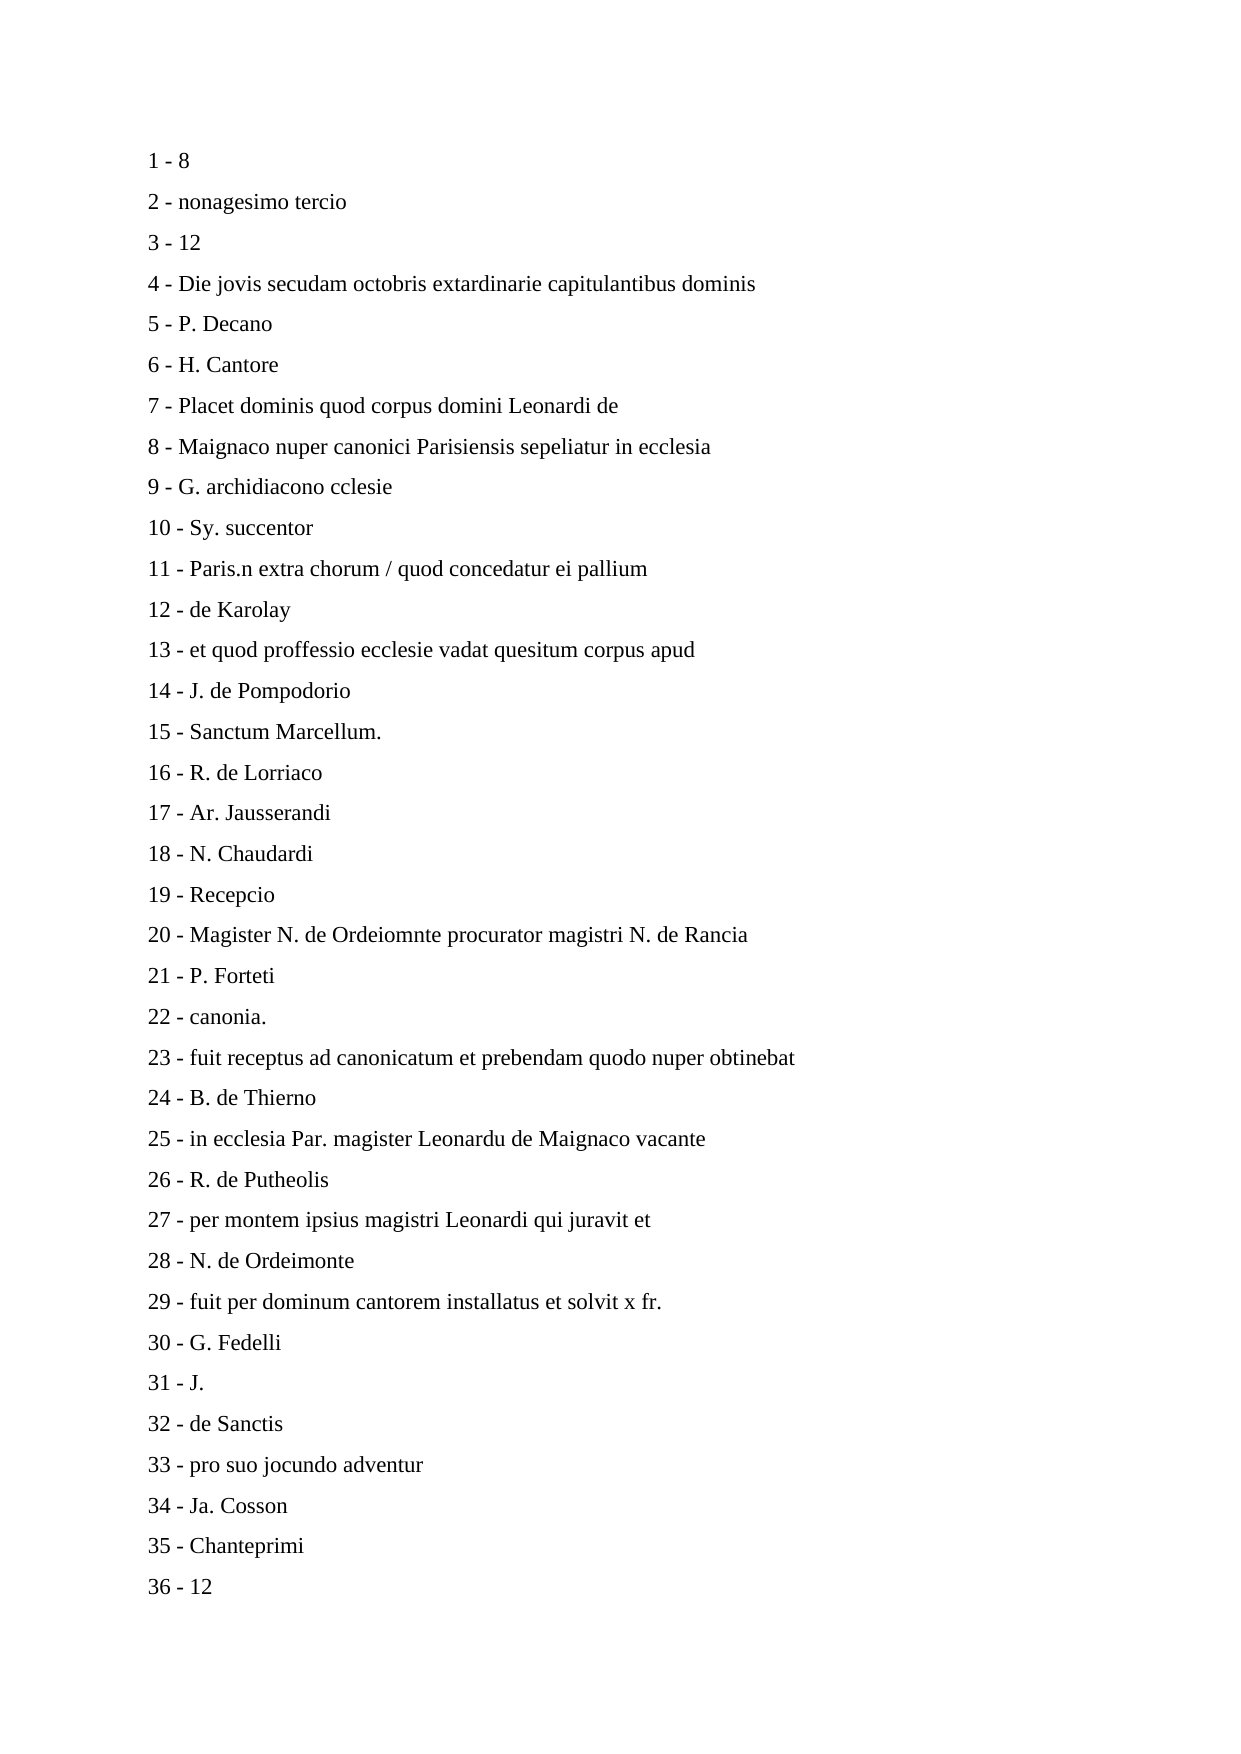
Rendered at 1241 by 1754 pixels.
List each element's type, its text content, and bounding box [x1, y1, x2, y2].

text 18 - N. Chaudardi [148, 840, 1093, 866]
text 29 - fuit per dominum cantorem installatus et solvit x fr. [148, 1288, 1093, 1314]
text 36 - 12 [148, 1573, 1093, 1599]
text 9 - G. archidiacono cclesie [148, 473, 1093, 500]
text 21 - P. Forteti [148, 962, 1093, 988]
text 26 - R. de Putheolis [148, 1166, 1093, 1192]
text 35 - Chanteprimi [148, 1532, 1093, 1559]
text 8 - Maignaco nuper canonici Parisiensis sepeliatur in ecclesia [148, 433, 1093, 459]
text 14 - J. de Pompodorio [148, 677, 1093, 703]
text 6 - H. Cantore [148, 351, 1093, 378]
text 19 - Recepcio [148, 881, 1093, 907]
text 20 - Magister N. de Ordeiomnte procurator magistri N. de Rancia [148, 921, 1093, 948]
text 33 - pro suo jocundo adventur [148, 1451, 1093, 1477]
text 16 - R. de Lorriaco [148, 758, 1093, 785]
text 30 - G. Fedelli [148, 1329, 1093, 1355]
text 24 - B. de Thierno [148, 1084, 1093, 1111]
text 27 - per montem ipsius magistri Leonardi qui juravit et [148, 1207, 1093, 1233]
text 7 - Placet dominis quod corpus domini Leonardi de [148, 392, 1093, 418]
text 28 - N. de Ordeimonte [148, 1247, 1093, 1274]
text 12 - de Karolay [148, 596, 1093, 622]
text 22 - canonia. [148, 1003, 1093, 1029]
text 3 - 12 [148, 229, 1093, 255]
text 32 - de Sanctis [148, 1410, 1093, 1437]
text 17 - Ar. Jausserandi [148, 799, 1093, 826]
text 15 - Sanctum Marcellum. [148, 718, 1093, 744]
text 5 - P. Decano [148, 311, 1093, 337]
text 31 - J. [148, 1369, 1093, 1396]
text 4 - Die jovis secudam octobris extardinarie capitulantibus dominis [148, 270, 1093, 296]
text 34 - Ja. Cosson [148, 1492, 1093, 1518]
text 1 - 8 [148, 148, 1093, 174]
text 11 - Paris.n extra chorum / quod concedatur ei pallium [148, 555, 1093, 581]
text 25 - in ecclesia Par. magister Leonardu de Maignaco vacante [148, 1125, 1093, 1151]
text 2 - nonagesimo tercio [148, 188, 1093, 215]
text 10 - Sy. succentor [148, 514, 1093, 541]
text 23 - fuit receptus ad canonicatum et prebendam quodo nuper obtinebat [148, 1044, 1093, 1070]
text 13 - et quod proffessio ecclesie vadat quesitum corpus apud [148, 636, 1093, 663]
